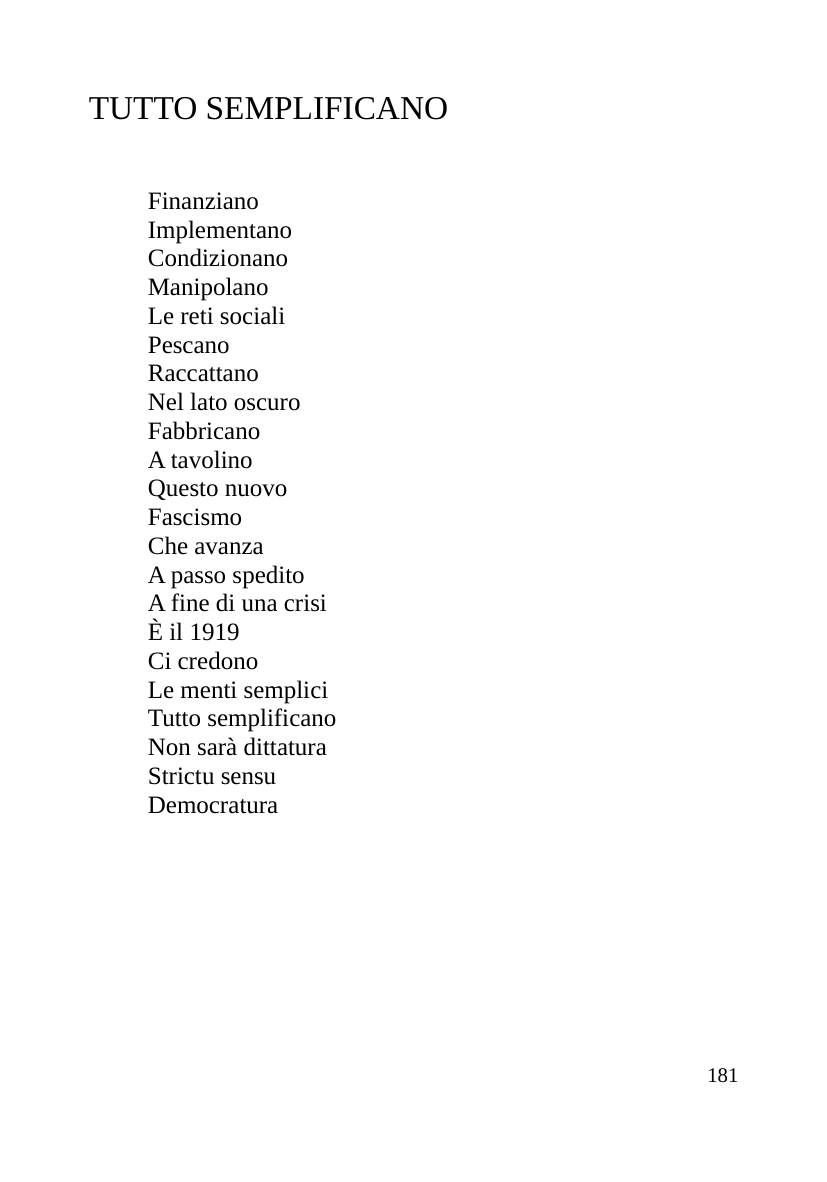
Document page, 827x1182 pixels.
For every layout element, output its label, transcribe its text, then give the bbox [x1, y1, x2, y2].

text Condizionano [148, 243, 738, 272]
text Questo nuovo [148, 473, 738, 502]
text Le reti sociali [148, 301, 738, 330]
text Fascismo [148, 502, 738, 531]
text Le menti semplici [148, 675, 738, 703]
text A passo spedito [148, 560, 738, 588]
text A fine di una crisi [148, 588, 738, 617]
text A tavolino [148, 445, 738, 473]
text Ci credono [148, 646, 738, 675]
text Pescano [148, 330, 738, 358]
text Che avanza [148, 531, 738, 560]
text Democratura [148, 790, 738, 818]
text Non sarà dittatura [148, 732, 738, 761]
text Tutto semplificano [148, 703, 738, 732]
text È il 1919 [148, 617, 738, 646]
text Manipolano [148, 272, 738, 301]
text TUTTO SEMPLIFICANO [88, 88, 738, 127]
text Strictu sensu [148, 761, 738, 790]
text Raccattano [148, 358, 738, 387]
text Nel lato oscuro [148, 387, 738, 416]
text Finanziano [148, 186, 738, 215]
text Fabbricano [148, 416, 738, 445]
text Implementano [148, 215, 738, 243]
